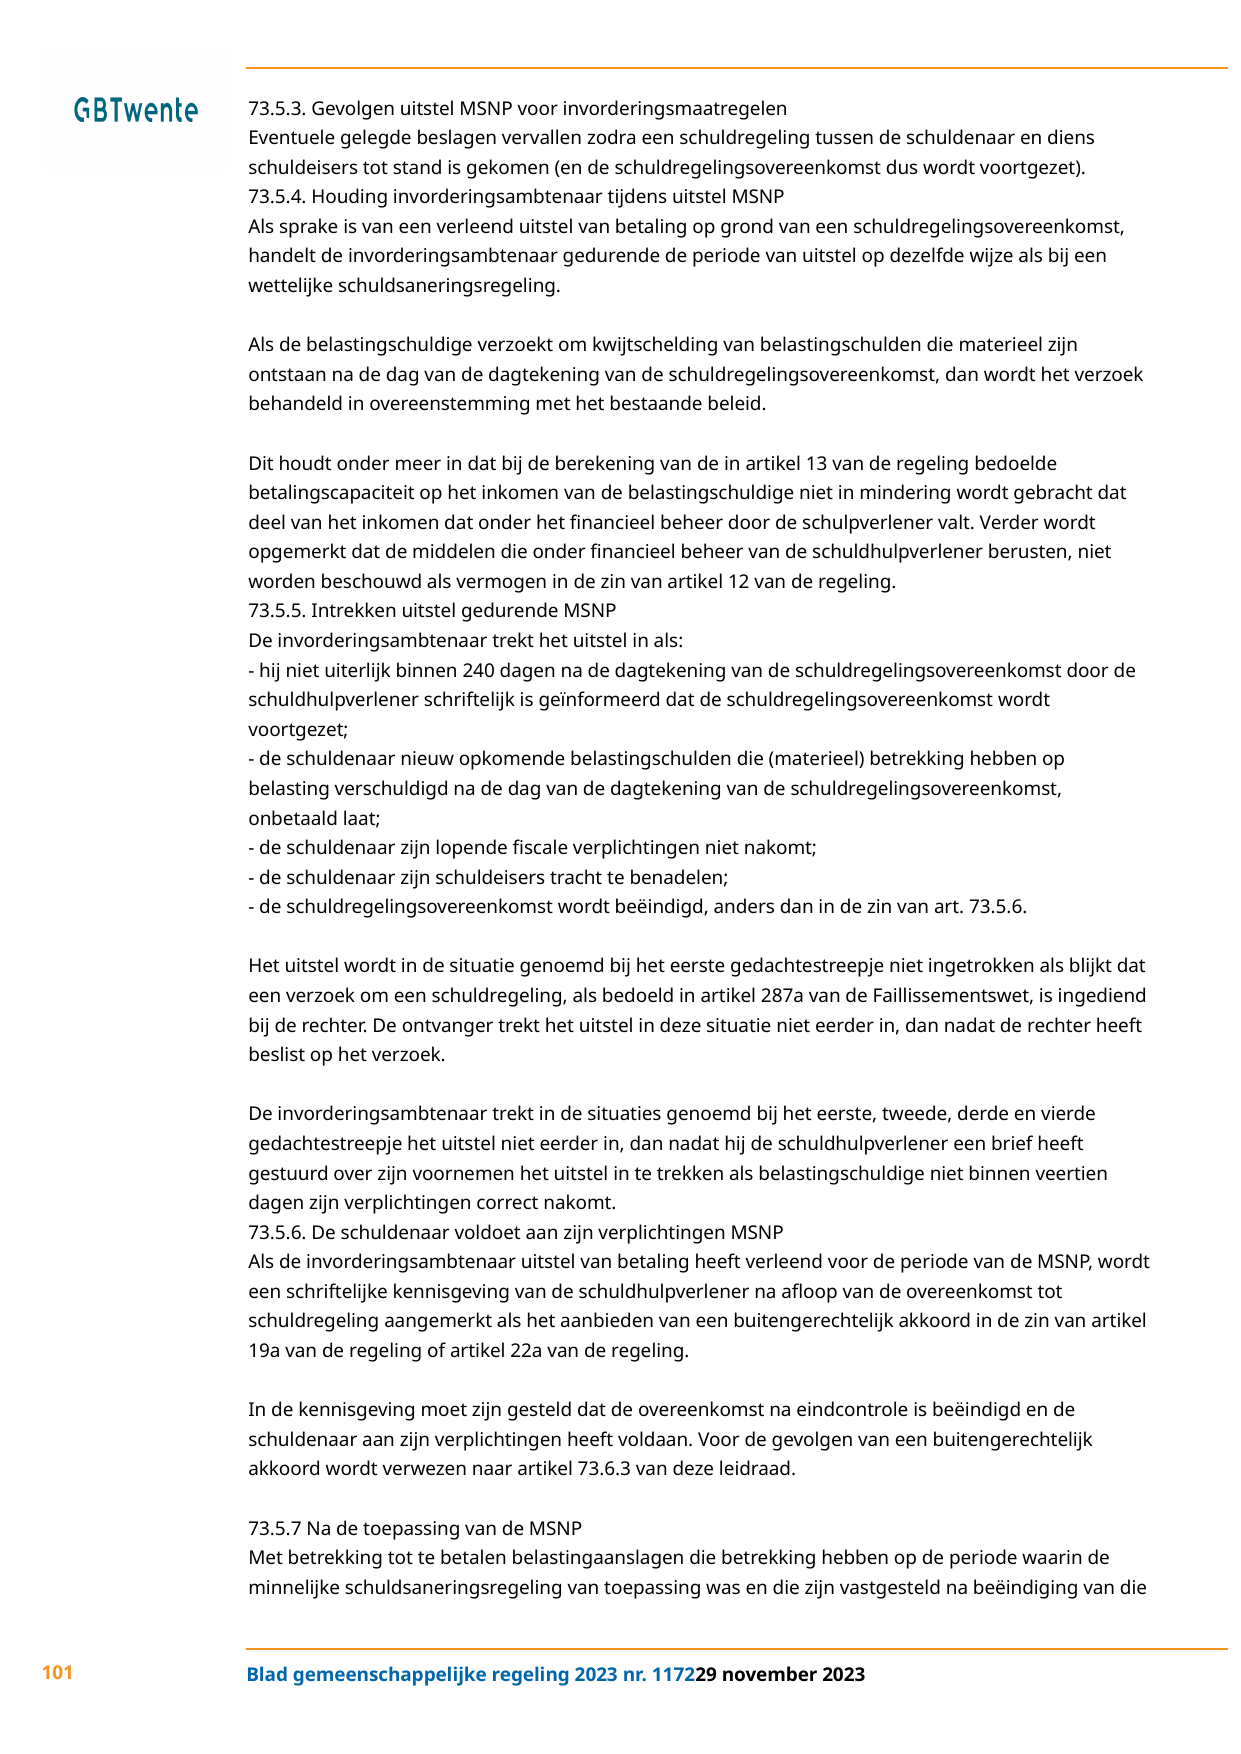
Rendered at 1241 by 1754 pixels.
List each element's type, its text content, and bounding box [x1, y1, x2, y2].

text - de schuldenaar zijn lopende fiscale verplichtingen niet nakomt; [248, 834, 1152, 860]
text Eventuele gelegde beslagen vervallen zodra een schuldregeling tussen de schuldenaar en diens schuldeisers tot stand is gekomen (en de schuldregelingsovereenkomst dus wordt voortgezet). [248, 124, 1152, 180]
text De invorderingsambtenaar trekt in de situaties genoemd bij het eerste, tweede, derde en vierde gedachtestreepje het uitstel niet eerder in, dan nadat hij de schuldhulpverlener een brief heeft gestuurd over zijn voornemen het uitstel in te trekken als belastingschuldige niet binnen veertien dagen zijn verplichtingen correct nakomt. [248, 1101, 1152, 1215]
text Dit houdt onder meer in dat bij de berekening van de in artikel 13 van de regeling bedoelde betalingscapaciteit op het inkomen van de belastingschuldige niet in mindering wordt gebracht dat deel van het inkomen dat onder het financieel beheer door de schulpverlener valt. Verder wordt opgemerkt dat de middelen die onder financieel beheer van de schuldhulpverlener berusten, niet worden beschouwd als vermogen in de zin van artikel 12 van de regeling. [248, 450, 1152, 594]
text 73.5.7 Na de toepassing van de MSNP [248, 1515, 1152, 1541]
text Het uitstel wordt in de situatie genoemd bij het eerste gedachtestreepje niet ingetrokken als blijkt dat een verzoek om een schuldregeling, als bedoeld in artikel 287a van de Faillissementswet, is ingediend bij de rechter. De ontvanger trekt het uitstel in deze situatie niet eerder in, dan nadat de rechter heeft beslist op het verzoek. [248, 953, 1152, 1067]
text Als sprake is van een verleend uitstel van betaling op grond van een schuldregelingsovereenkomst, handelt de invorderingsambtenaar gedurende de periode van uitstel op dezelfde wijze als bij een wettelijke schuldsaneringsregeling. [248, 213, 1152, 298]
text - de schuldenaar zijn schuldeisers tracht te benadelen; [248, 864, 1152, 890]
text In de kennisgeving moet zijn gesteld dat de overeenkomst na eindcontrole is beëindigd en de schuldenaar aan zijn verplichtingen heeft voldaan. Voor de gevolgen van een buitengerechtelijk akkoord wordt verwezen naar artikel 73.6.3 van deze leidraad. [248, 1396, 1152, 1481]
text Met betrekking tot te betalen belastingaanslagen die betrekking hebben op de periode waarin de minnelijke schuldsaneringsregeling van toepassing was en die zijn vastgesteld na beëindiging van die [248, 1544, 1152, 1600]
text - de schuldenaar nieuw opkomende belastingschulden die (materieel) betrekking hebben op belasting verschuldigd na de dag van de dagtekening van de schuldregelingsovereenkomst, onbetaald laat; [248, 746, 1152, 831]
text De invorderingsambtenaar trekt het uitstel in als: [248, 627, 1152, 653]
text 73.5.6. De schuldenaar voldoet aan zijn verplichtingen MSNP [248, 1219, 1152, 1245]
text Als de invorderingsambtenaar uitstel van betaling heeft verleend voor de periode van de MSNP, wordt een schriftelijke kennisgeving van de schuldhulpverlener na afloop van de overeenkomst tot schuldregeling aangemerkt als het aanbieden van een buitengerechtelijk akkoord in de zin van artikel 19a van de regeling of artikel 22a van de regeling. [248, 1248, 1152, 1363]
text - de schuldregelingsovereenkomst wordt beëindigd, anders dan in de zin van art. 73.5.6. [248, 893, 1152, 919]
text 73.5.4. Houding invorderingsambtenaar tijdens uitstel MSNP [248, 183, 1152, 209]
text Als de belastingschuldige verzoekt om kwijtschelding van belastingschulden die materieel zijn ontstaan na de dag van de dagtekening van de schuldregelingsovereenkomst, dan wordt het verzoek behandeld in overeenstemming met het bestaande beleid. [248, 331, 1152, 416]
text 73.5.3. Gevolgen uitstel MSNP voor invorderingsmaatregelen [248, 95, 1152, 121]
picture [41, 47, 231, 172]
text 73.5.5. Intrekken uitstel gedurende MSNP [248, 598, 1152, 623]
text - hij niet uiterlijk binnen 240 dagen na de dagtekening van de schuldregelingsovereenkomst door de schuldhulpverlener schriftelijk is geïnformeerd dat de schuldregelingsovereenkomst wordt voortgezet; [248, 657, 1152, 742]
